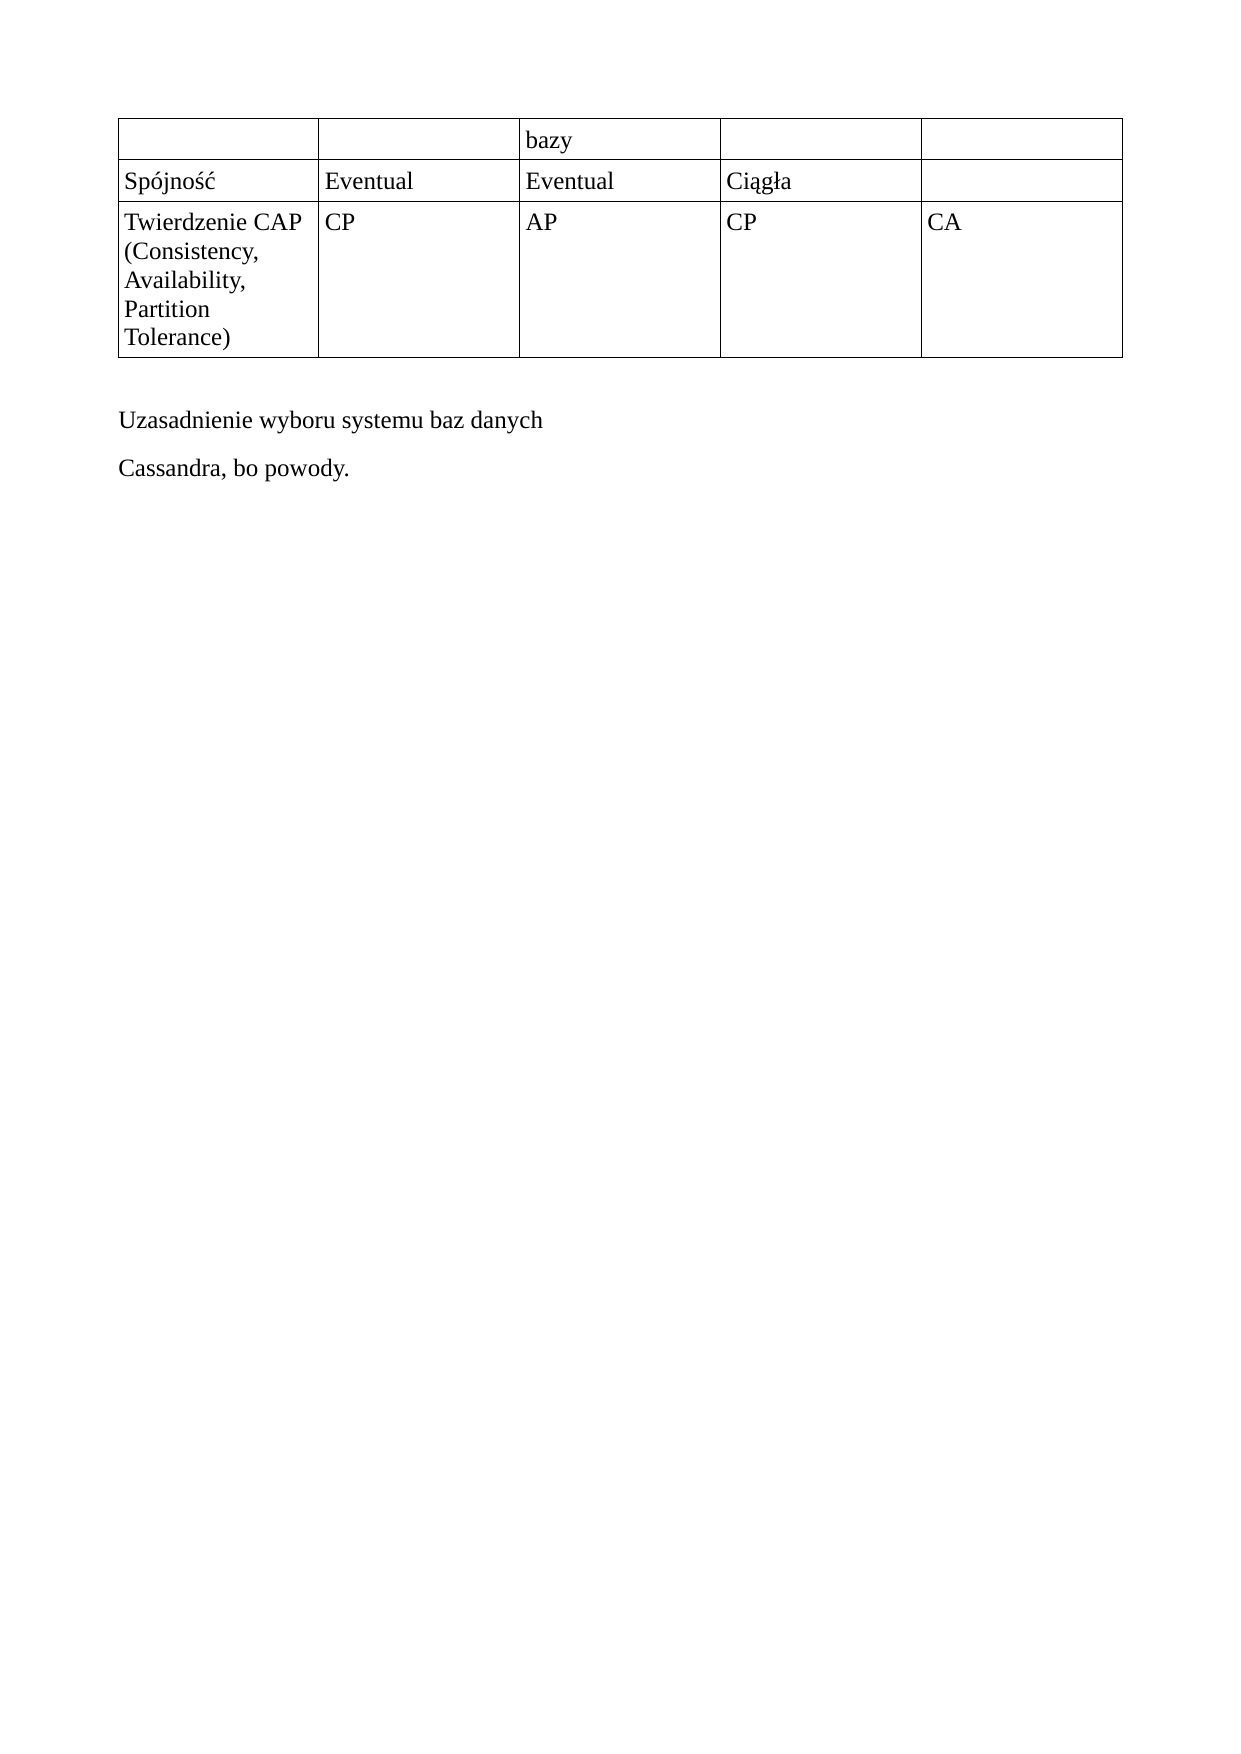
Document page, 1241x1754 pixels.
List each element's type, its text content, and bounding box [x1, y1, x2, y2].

table_cell Twierdzenie CAP (Consistency, Availability, Partition Tolerance) [119, 202, 318, 357]
table_cell Ciągła [721, 160, 921, 201]
table_cell [721, 119, 921, 159]
table_cell [319, 119, 519, 159]
table_cell [119, 119, 318, 159]
table_cell CP [721, 202, 921, 357]
table_cell bazy [520, 119, 720, 159]
text Uzasadnienie wyboru systemu baz danych [118, 406, 1122, 434]
table_cell Eventual [319, 160, 519, 201]
table_cell CA [922, 202, 1122, 357]
table_cell [922, 160, 1122, 201]
table_cell CP [319, 202, 519, 357]
table_cell Spójność [119, 160, 318, 201]
text Cassandra, bo powody. [118, 453, 1122, 482]
table_cell AP [520, 202, 720, 357]
table_cell [922, 119, 1122, 159]
table_cell Eventual [520, 160, 720, 201]
